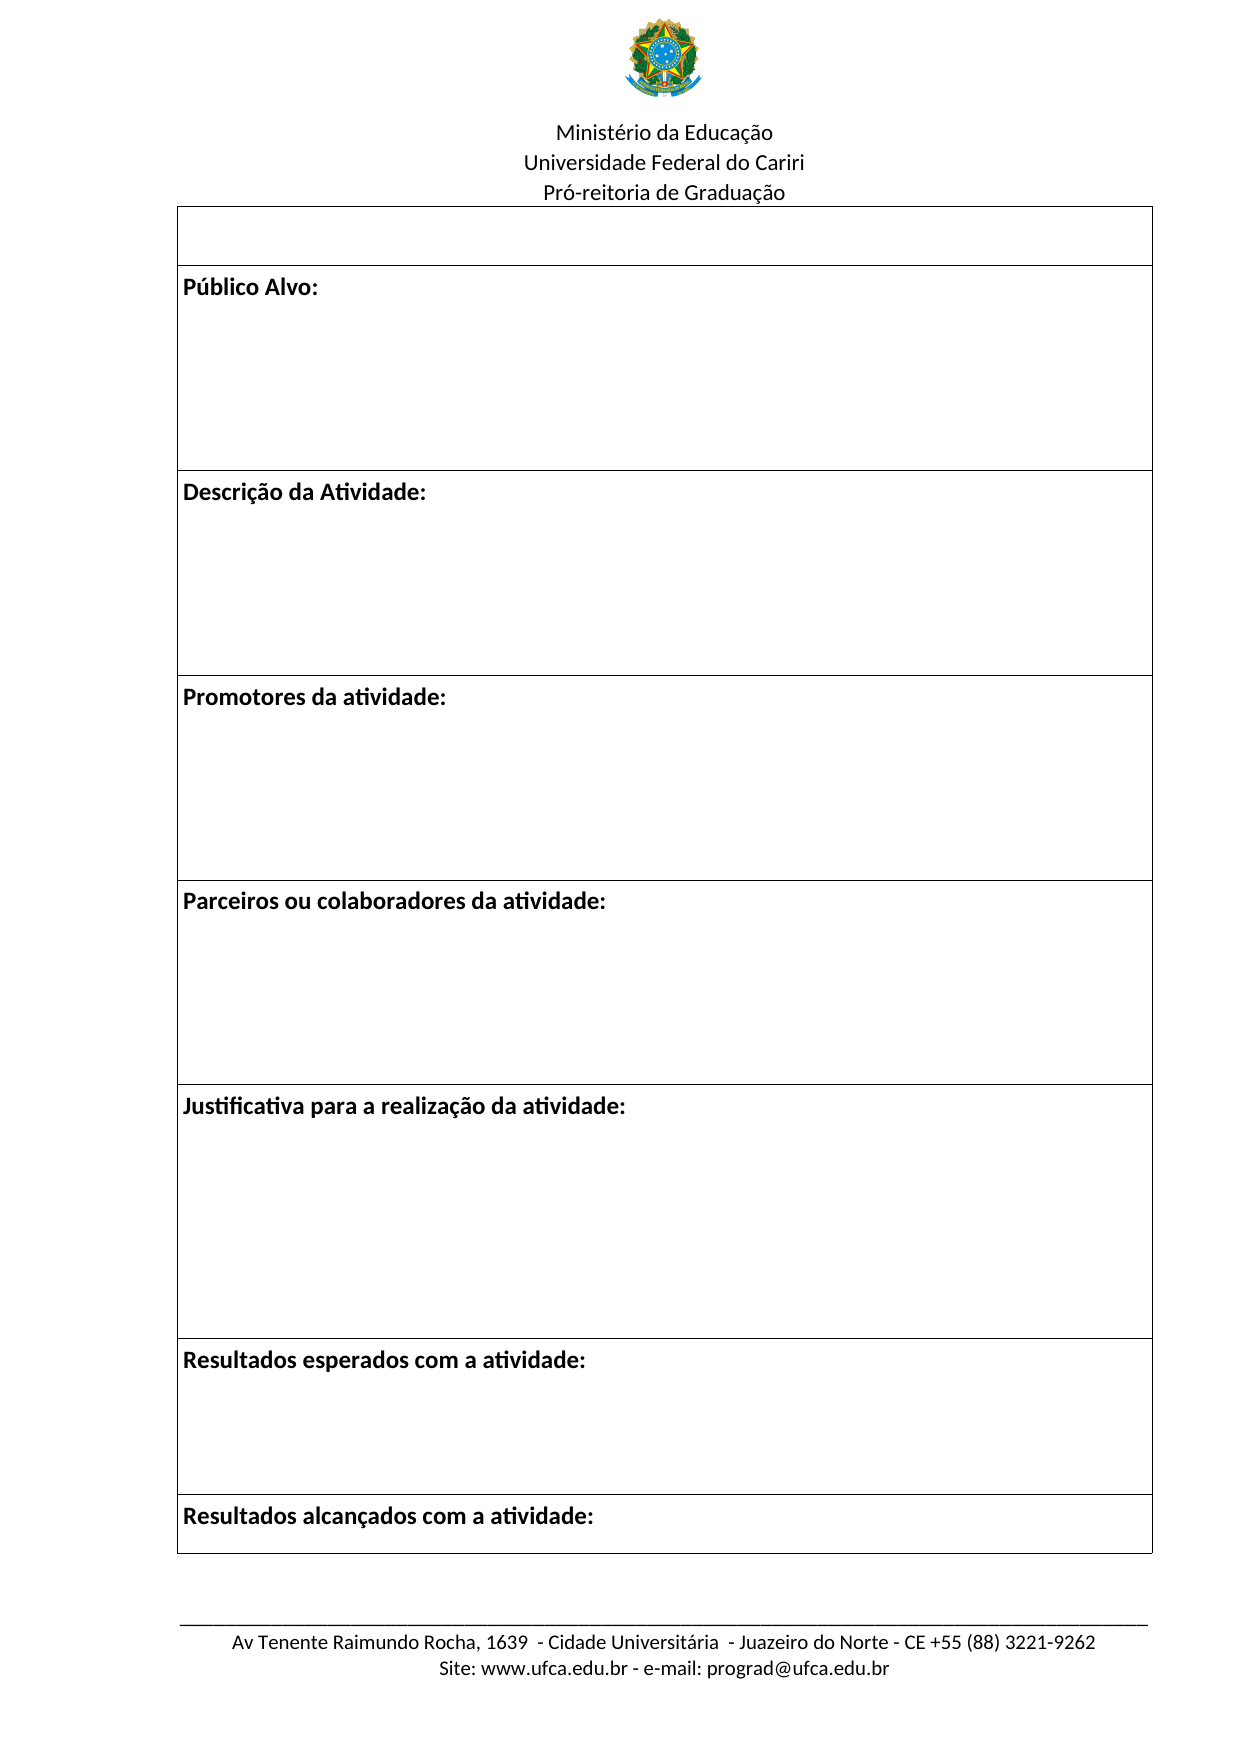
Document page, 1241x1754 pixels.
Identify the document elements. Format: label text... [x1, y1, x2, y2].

table_cell Promotores da atividade: [178, 676, 1152, 879]
table_cell Resultados esperados com a atividade: [178, 1339, 1152, 1494]
table_cell Parceiros ou colaboradores da atividade: [178, 881, 1152, 1084]
table_cell Resultados alcançados com a atividade: [178, 1495, 1152, 1553]
table_cell [178, 207, 1152, 265]
picture [657, 39, 707, 100]
table_cell Descrição da Atividade: [178, 471, 1152, 675]
table_cell Justificativa para a realização da atividade: [178, 1085, 1152, 1338]
table_cell Público Alvo: [178, 266, 1152, 470]
